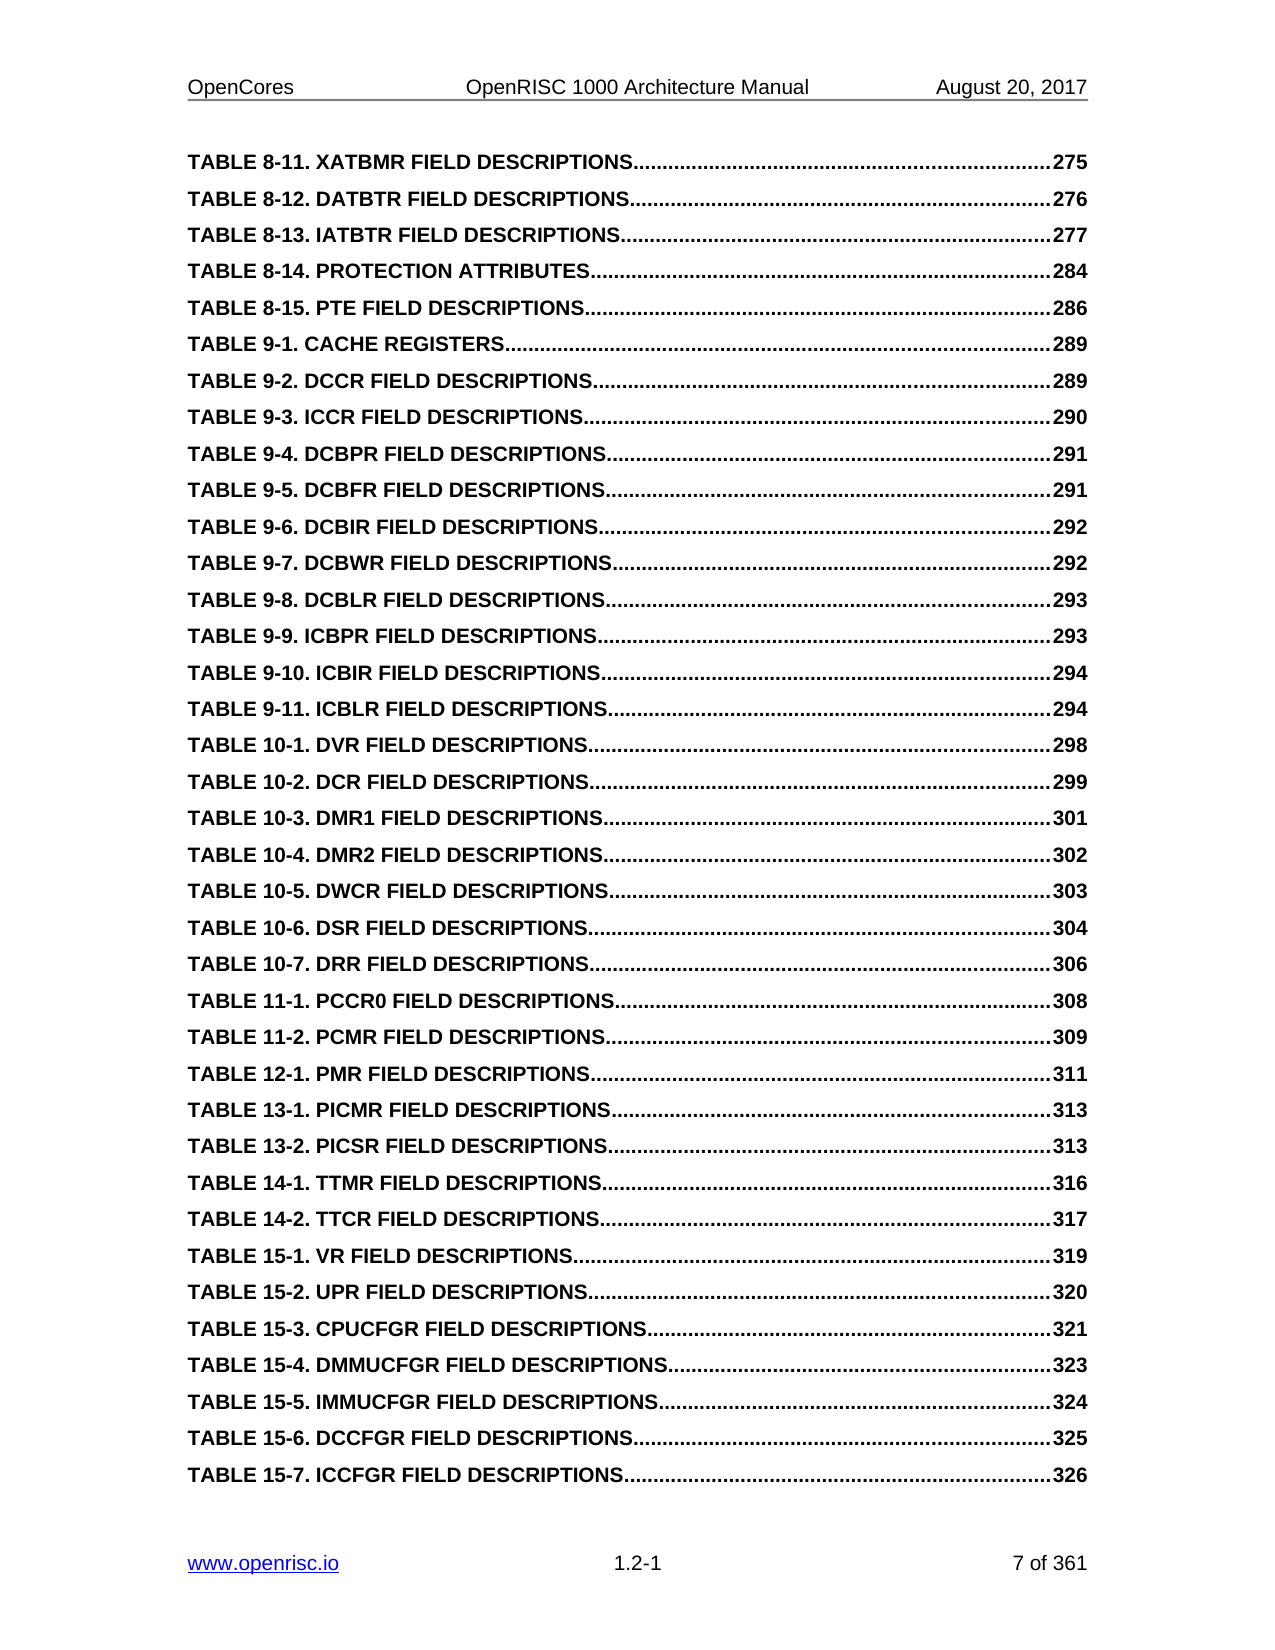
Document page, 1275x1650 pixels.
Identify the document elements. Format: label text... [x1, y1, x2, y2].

text Table 9-10. ICBIR Field Descriptions 294 [187, 660, 1087, 684]
text Table 15-7. ICCFGR Field Descriptions 326 [187, 1462, 1087, 1486]
text Table 9-9. ICBPR Field Descriptions 293 [187, 624, 1087, 648]
text Table 13-2. PICSR Field Descriptions 313 [187, 1134, 1087, 1158]
text Table 9-2. DCCR Field Descriptions 289 [187, 369, 1087, 393]
text Table 9-3. ICCR Field Descriptions 290 [187, 405, 1087, 429]
text Table 9-6. DCBIR Field Descriptions 292 [187, 514, 1087, 538]
text Table 15-6. DCCFGR Field Descriptions 325 [187, 1426, 1087, 1450]
text Table 10-1. DVR Field Descriptions 298 [187, 733, 1087, 757]
text Table 11-1. PCCR0 Field Descriptions 308 [187, 988, 1087, 1012]
text Table 9-8. DCBLR Field Descriptions 293 [187, 587, 1087, 611]
text Table 10-2. DCR Field Descriptions 299 [187, 770, 1087, 794]
text Table 15-4. DMMUCFGR Field Descriptions 323 [187, 1353, 1087, 1377]
text Table 10-5. DWCR Field Descriptions 303 [187, 879, 1087, 903]
text Table 9-4. DCBPR Field Descriptions 291 [187, 442, 1087, 466]
text Table 9-7. DCBWR Field Descriptions 292 [187, 551, 1087, 575]
text Table 8-11. xATBMR Field Descriptions 275 [187, 150, 1087, 174]
text Table 8-14. Protection Attributes 284 [187, 259, 1087, 283]
text Table 13-1. PICMR Field Descriptions 313 [187, 1098, 1087, 1122]
text Table 10-4. DMR2 Field Descriptions 302 [187, 843, 1087, 867]
text Table 10-6. DSR Field Descriptions 304 [187, 916, 1087, 939]
text Table 8-12. DATBTR Field Descriptions 276 [187, 186, 1087, 210]
text Table 15-5. IMMUCFGR Field Descriptions 324 [187, 1389, 1087, 1413]
text Table 10-7. DRR Field Descriptions 306 [187, 952, 1087, 976]
text Table 11-2. PCMR Field Descriptions 309 [187, 1025, 1087, 1049]
text Table 8-13. IATBTR Field Descriptions 277 [187, 223, 1087, 247]
text Table 8-15. PTE Field Descriptions 286 [187, 296, 1087, 320]
text Table 9-11. ICBLR Field Descriptions 294 [187, 697, 1087, 721]
text Table 9-5. DCBFR Field Descriptions 291 [187, 478, 1087, 502]
text Table 9-1. Cache Registers 289 [187, 332, 1087, 356]
text Table 12-1. PMR Field Descriptions 311 [187, 1061, 1087, 1085]
text Table 14-2. TTCR Field Descriptions 317 [187, 1207, 1087, 1231]
text Table 10-3. DMR1 Field Descriptions 301 [187, 806, 1087, 830]
text Table 14-1. TTMR Field Descriptions 316 [187, 1171, 1087, 1195]
text Table 15-1. VR Field Descriptions 319 [187, 1244, 1087, 1268]
text Table 15-2. UPR Field Descriptions 320 [187, 1280, 1087, 1304]
text Table 15-3. CPUCFGR Field Descriptions 321 [187, 1317, 1087, 1341]
